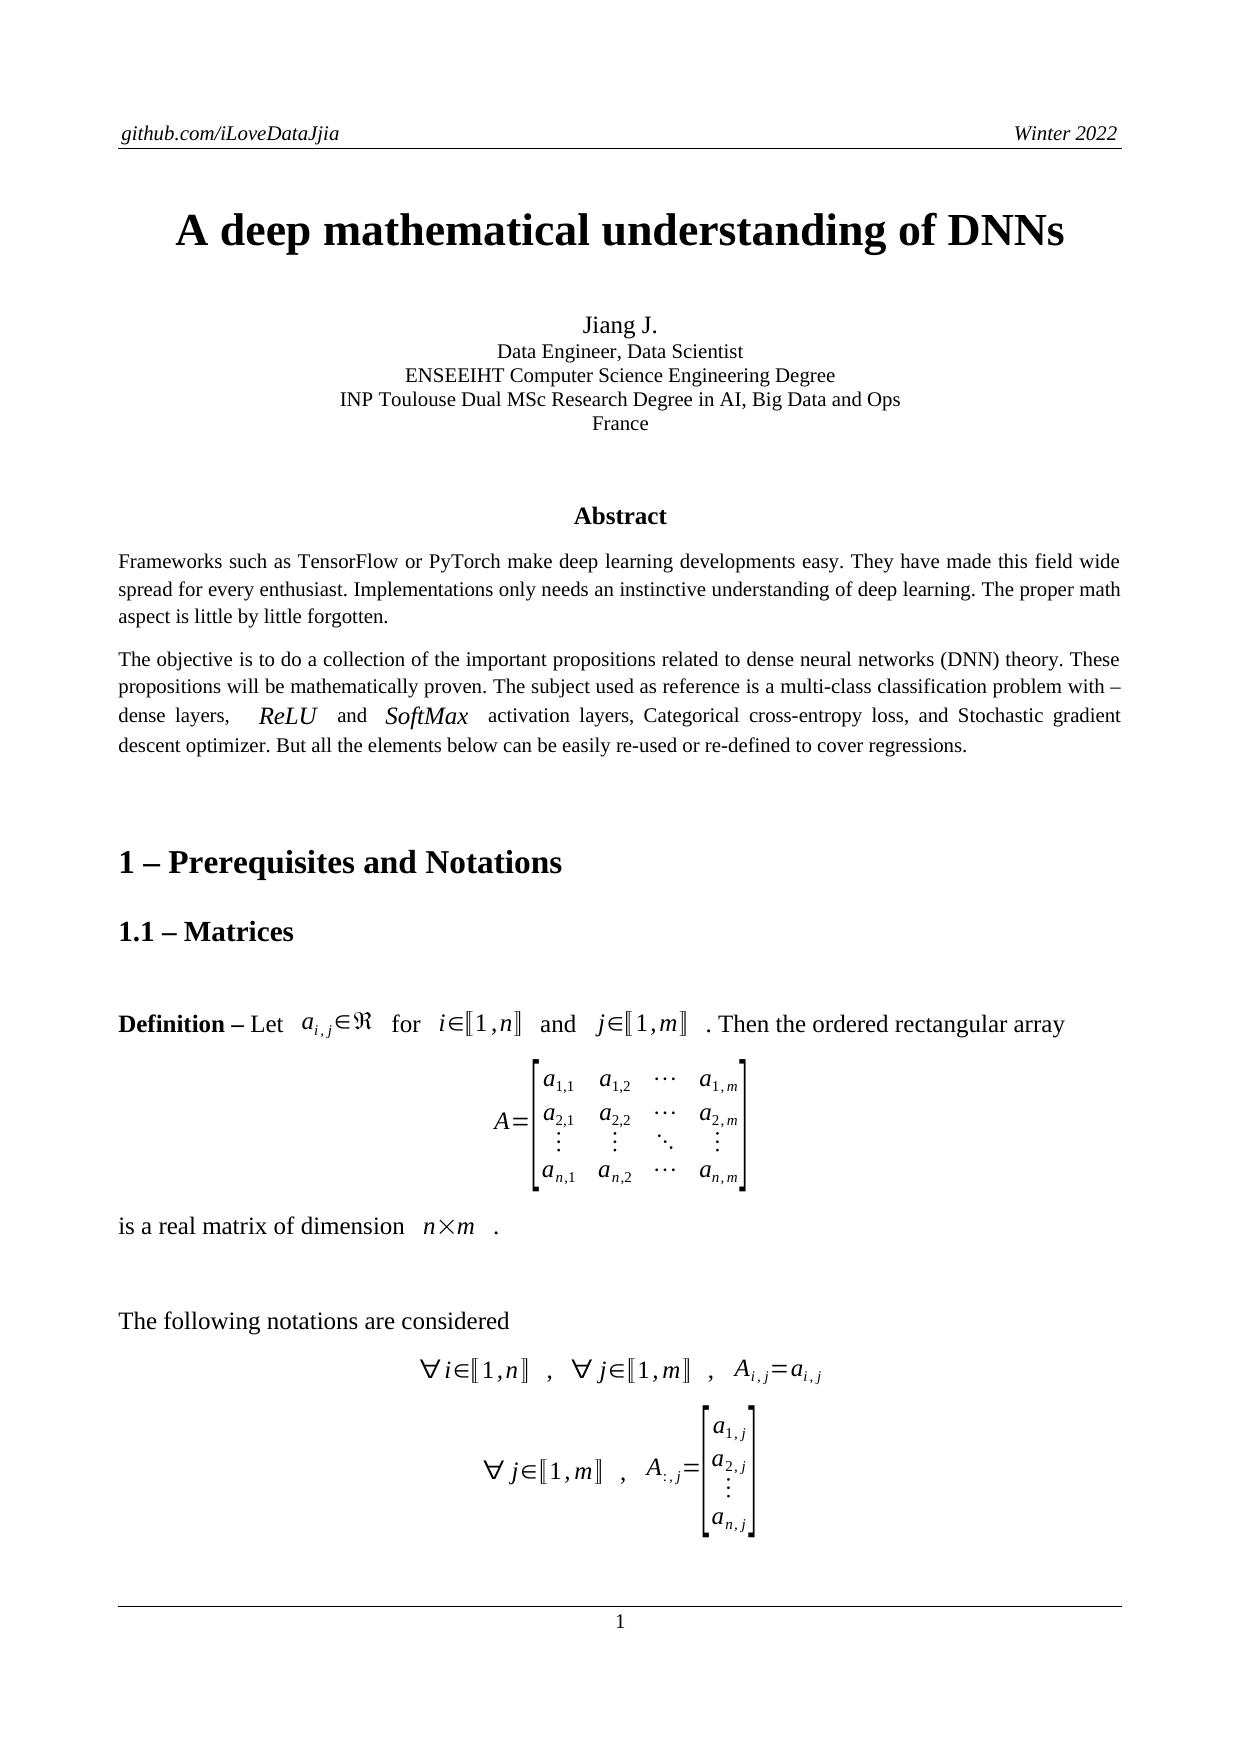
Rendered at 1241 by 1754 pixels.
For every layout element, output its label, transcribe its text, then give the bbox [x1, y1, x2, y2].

text The following notations are considered [118, 1306, 1122, 1335]
text France [118, 411, 1122, 435]
subtitle 1 – Prerequisites and Notations [118, 842, 1122, 881]
text ENSEEIHT Computer Science Engineering Degree [118, 363, 1122, 387]
text Frameworks such as TensorFlow or PyTorch make deep learning developments easy. They have made this field wide spread for every enthusiast. Implementations only needs an instinctive understanding of deep learning. The proper math aspect is little by little forgotten. [118, 549, 1122, 628]
text Definition – Letforand. Then the ordered rectangular array [118, 1007, 1122, 1039]
text is a real matrix of dimension. [118, 1211, 1122, 1240]
text ,, [118, 1354, 1122, 1385]
text INP Toulouse Dual MSc Research Degree in AI, Big Data and Ops [118, 387, 1122, 411]
text Jiang J. [118, 310, 1122, 339]
text Data Engineer, Data Scientist [118, 339, 1122, 363]
text The objective is to do a collection of the important propositions related to dense neural networks (DNN) theory. These propositions will be mathematically proven. The subject used as reference is a multi-class classification problem with – dense layers, andactivation layers, Categorical cross-entropy loss, and Stochastic gradient descent optimizer. But all the elements below can be easily re-used or re-defined to cover regressions. [118, 646, 1122, 757]
title A deep mathematical understanding of DNNs [118, 203, 1122, 256]
text , [118, 1404, 1122, 1539]
text Abstract [118, 501, 1122, 530]
subtitle 1.1 – Matrices [118, 914, 1122, 947]
